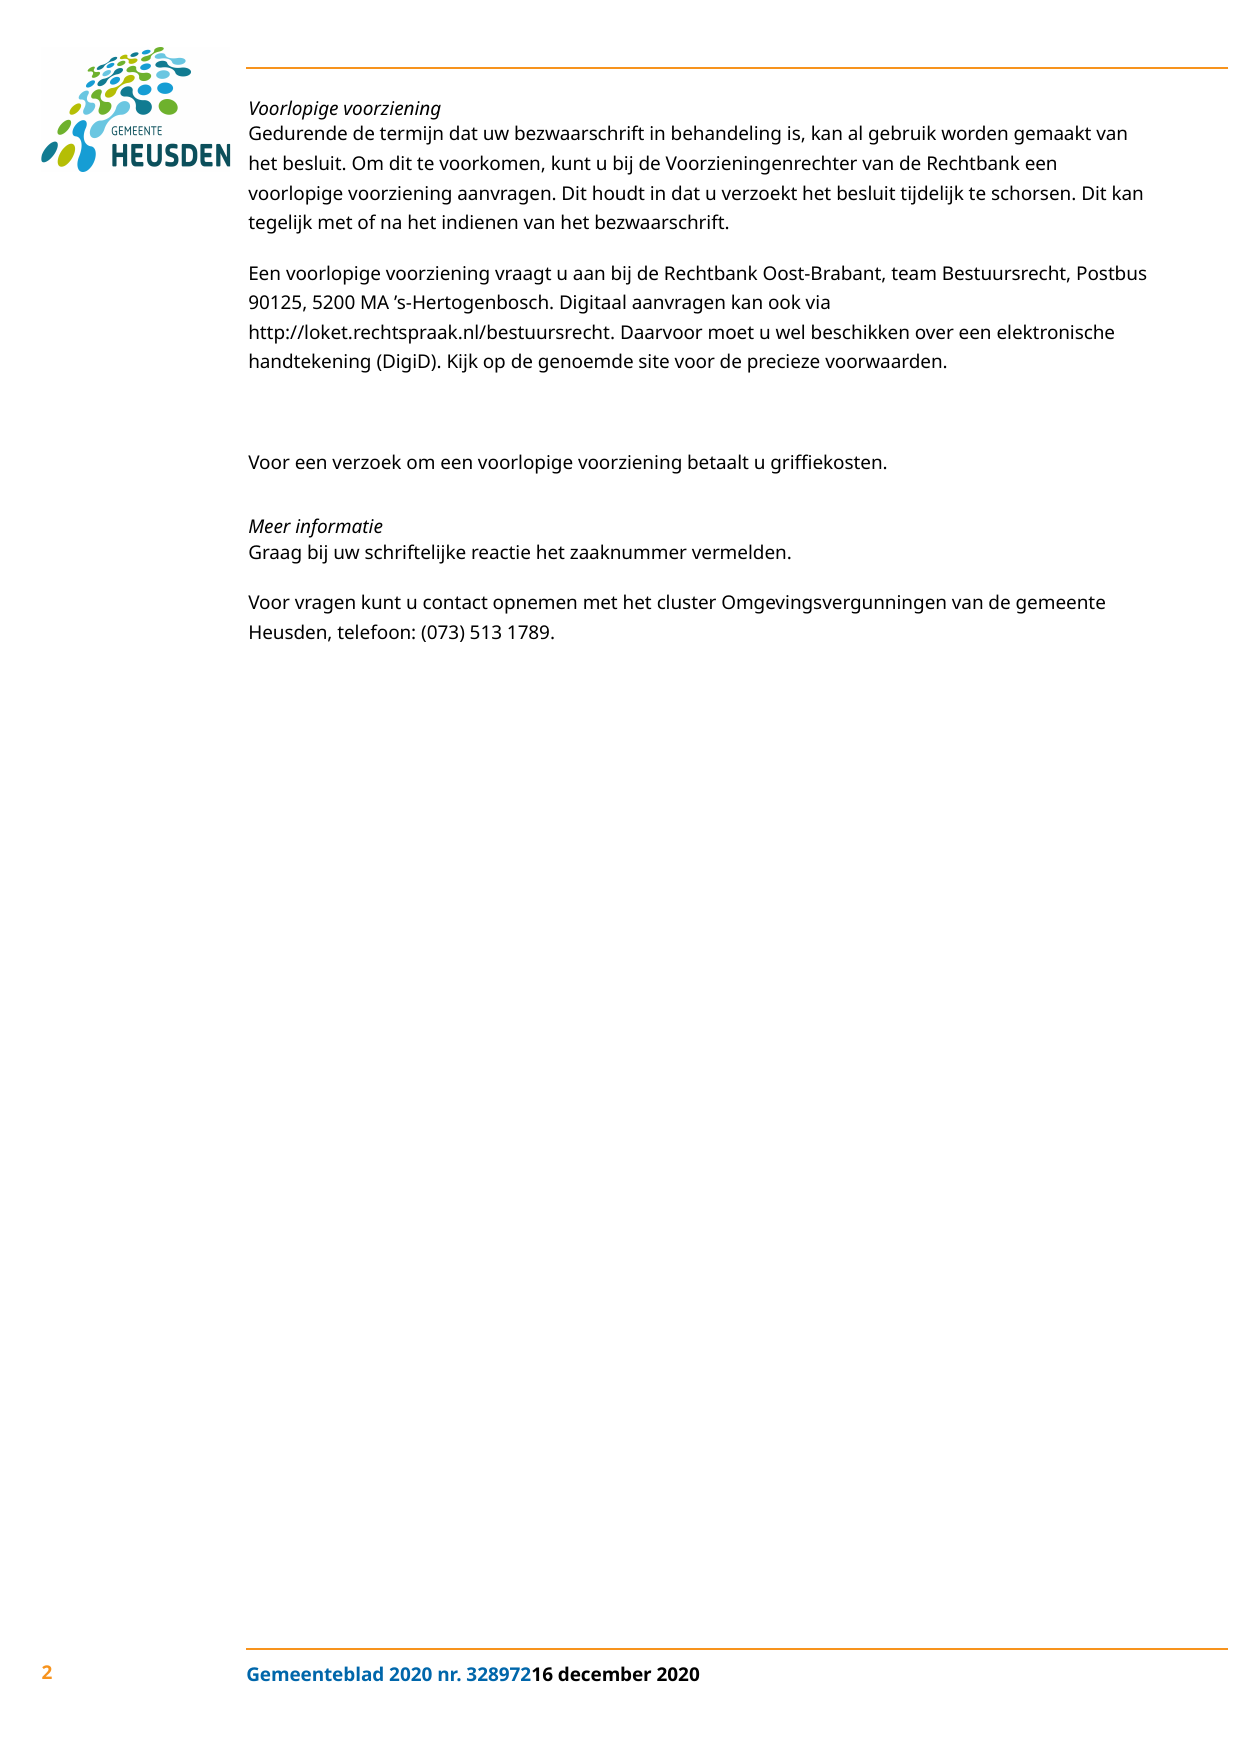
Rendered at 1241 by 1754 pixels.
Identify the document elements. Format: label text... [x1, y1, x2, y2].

text Voorlopige voorziening [248, 95, 1152, 121]
text Voor een verzoek om een voorlopige voorziening betaalt u griffiekosten. [248, 449, 1152, 475]
text Voor vragen kunt u contact opnemen met het cluster Omgevingsvergunningen van de gemeente Heusden, telefoon: (073) 513 1789. [248, 589, 1152, 645]
text Meer informatie [248, 513, 1152, 539]
text Graag bij uw schriftelijke reactie het zaaknummer vermelden. [248, 539, 1152, 565]
text Gedurende de termijn dat uw bezwaarschrift in behandeling is, kan al gebruik worden gemaakt van het besluit. Om dit te voorkomen, kunt u bij de Voorzieningenrechter van de Rechtbank een voorlopige voorziening aanvragen. Dit houdt in dat u verzoekt het besluit tijdelijk te schorsen. Dit kan tegelijk met of na het indienen van het bezwaarschrift. [248, 121, 1152, 235]
picture [41, 47, 231, 172]
text Een voorlopige voorziening vraagt u aan bij de Rechtbank Oost-Brabant, team Bestuursrecht, Postbus 90125, 5200 MA ’s-Hertogenbosch. Digitaal aanvragen kan ook via http://loket.rechtspraak.nl/bestuursrecht. Daarvoor moet u wel beschikken over een elektronische handtekening (DigiD). Kijk op de genoemde site voor de precieze voorwaarden. [248, 260, 1152, 374]
